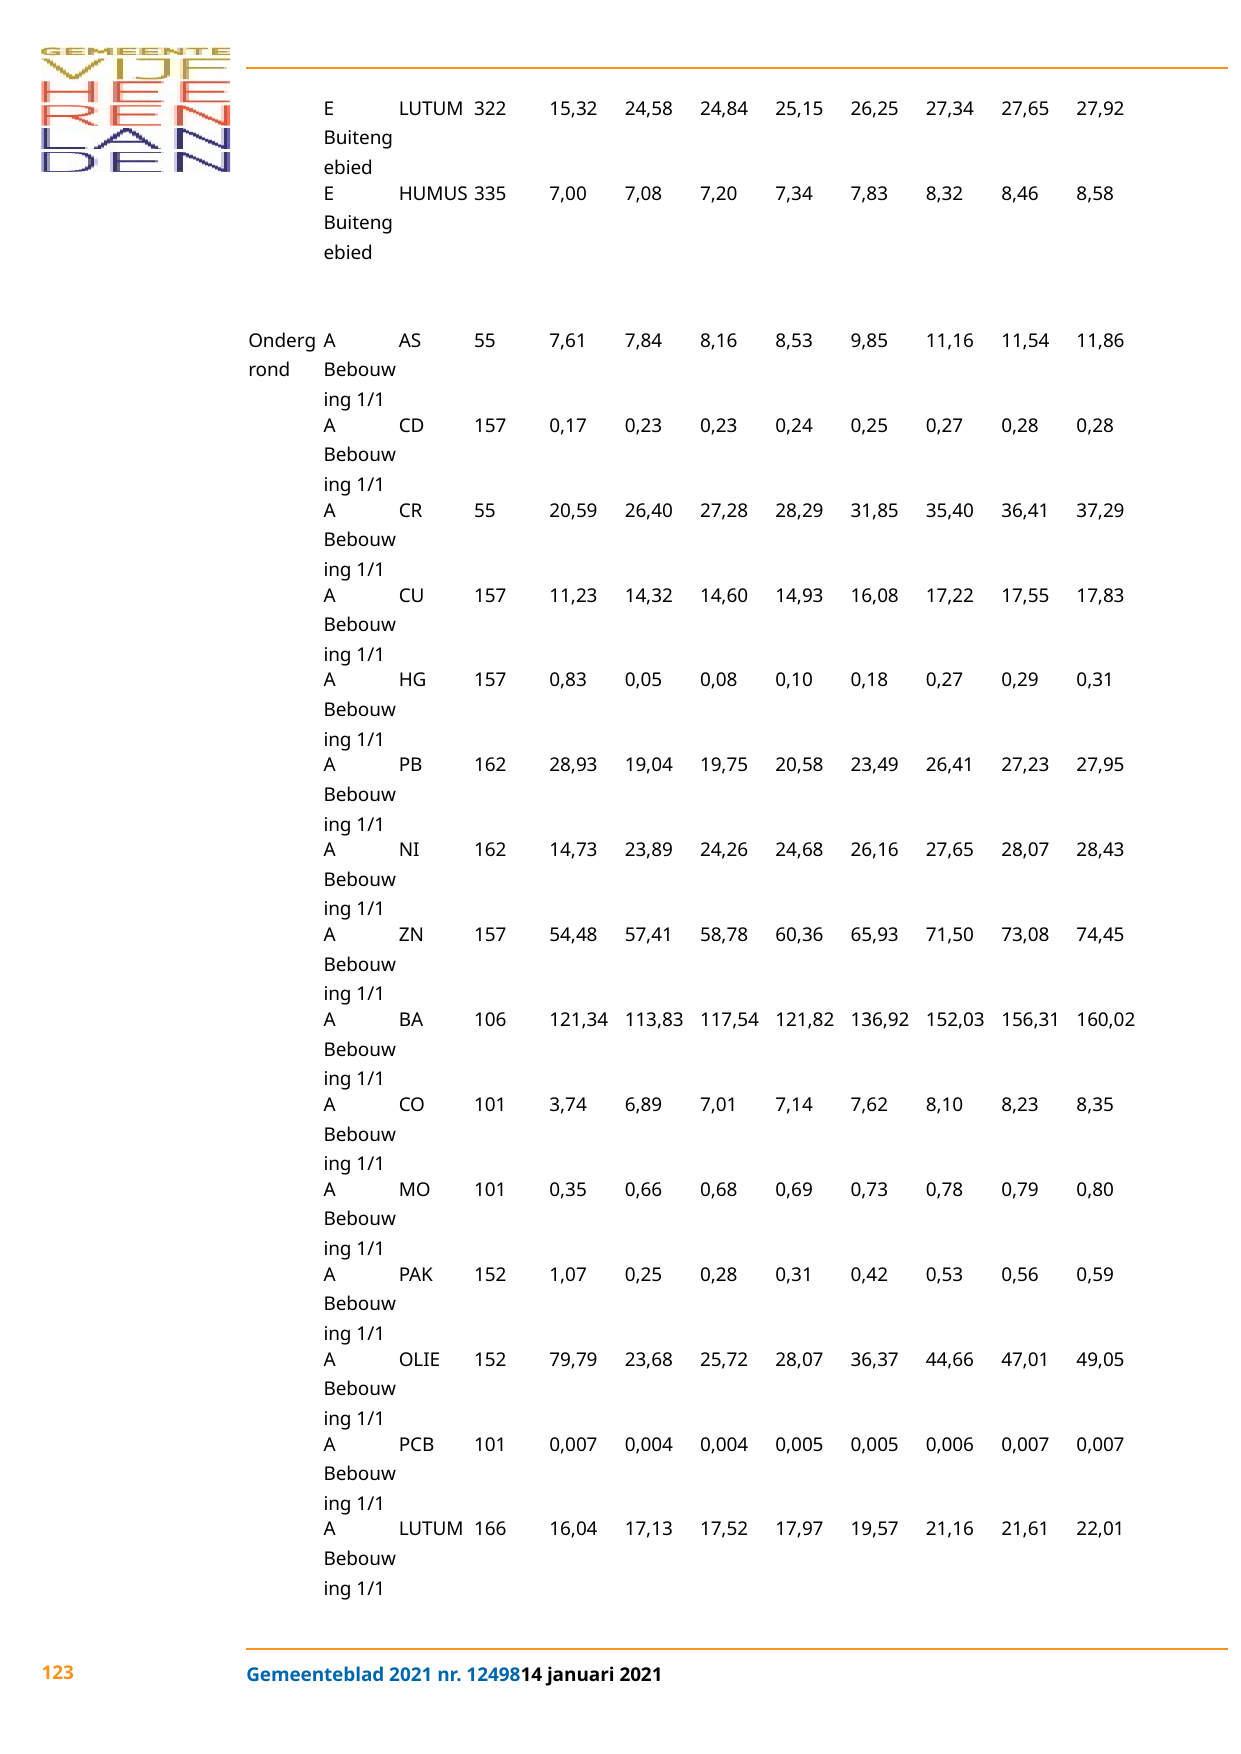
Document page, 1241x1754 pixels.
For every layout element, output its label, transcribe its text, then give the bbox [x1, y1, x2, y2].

table_cell 24,58 [625, 95, 700, 180]
table_cell 19,04 [625, 752, 700, 836]
table_cell 58,78 [700, 921, 775, 1006]
table_cell 28,43 [1076, 836, 1152, 921]
table_cell 16,08 [850, 582, 926, 667]
table_cell 7,62 [850, 1091, 926, 1176]
table_cell 57,41 [625, 921, 700, 1006]
table_cell 0,004 [700, 1431, 775, 1516]
table_cell 19,75 [700, 752, 775, 836]
table_cell 26,41 [926, 752, 1001, 836]
table_cell 27,65 [926, 836, 1001, 921]
table_header A Bebouwing 1/1 [323, 327, 398, 412]
table_cell MO [399, 1176, 474, 1261]
table_cell 24,84 [700, 95, 775, 180]
table_cell A Bebouwing 1/1 [323, 1176, 398, 1261]
table_cell NI [399, 836, 474, 921]
table_cell 113,83 [625, 1006, 700, 1091]
table_cell 8,10 [926, 1091, 1001, 1176]
table_cell 23,89 [625, 836, 700, 921]
table_cell 23,68 [625, 1346, 700, 1431]
table_cell 20,58 [775, 752, 850, 836]
table_header 11,86 [1076, 327, 1152, 412]
table_cell 0,25 [850, 412, 926, 497]
table_cell 74,45 [1076, 921, 1152, 1006]
table_cell HUMUS [399, 180, 474, 264]
table_header 11,54 [1001, 327, 1076, 412]
table_cell 0,007 [549, 1431, 624, 1516]
table_cell 0,59 [1076, 1261, 1152, 1346]
table_cell 0,10 [775, 667, 850, 752]
table_cell 0,05 [625, 667, 700, 752]
table_cell CO [399, 1091, 474, 1176]
table_cell 24,26 [700, 836, 775, 921]
table_cell 166 [474, 1516, 549, 1601]
table_cell 0,18 [850, 667, 926, 752]
table_header Ondergrond [248, 327, 323, 1601]
table_cell ZN [399, 921, 474, 1006]
table_cell 0,42 [850, 1261, 926, 1346]
table_cell 28,29 [775, 497, 850, 582]
table_cell 54,48 [549, 921, 624, 1006]
table_cell 60,36 [775, 921, 850, 1006]
table_cell 55 [474, 497, 549, 582]
table_cell 101 [474, 1091, 549, 1176]
table_cell 24,68 [775, 836, 850, 921]
table_cell 21,61 [1001, 1516, 1076, 1601]
table_cell 17,97 [775, 1516, 850, 1601]
table_cell 47,01 [1001, 1346, 1076, 1431]
table_cell 0,28 [700, 1261, 775, 1346]
table_cell 17,13 [625, 1516, 700, 1601]
table_cell 37,29 [1076, 497, 1152, 582]
table_cell 0,007 [1076, 1431, 1152, 1516]
table_cell 27,95 [1076, 752, 1152, 836]
table_cell 17,83 [1076, 582, 1152, 667]
table_cell 1,07 [549, 1261, 624, 1346]
table_cell 31,85 [850, 497, 926, 582]
table_cell 0,56 [1001, 1261, 1076, 1346]
table_header 7,61 [549, 327, 624, 412]
table_cell 0,27 [926, 667, 1001, 752]
table_cell 157 [474, 412, 549, 497]
table_cell 101 [474, 1176, 549, 1261]
table_cell 27,65 [1001, 95, 1076, 180]
table_cell 162 [474, 752, 549, 836]
table_cell 7,83 [850, 180, 926, 264]
table_cell 0,23 [625, 412, 700, 497]
table_cell A Bebouwing 1/1 [323, 412, 398, 497]
table_cell 27,28 [700, 497, 775, 582]
table_cell 0,17 [549, 412, 624, 497]
table_cell 27,34 [926, 95, 1001, 180]
table_cell 26,25 [850, 95, 926, 180]
table_cell 11,23 [549, 582, 624, 667]
picture [41, 47, 231, 172]
table_cell 157 [474, 921, 549, 1006]
table_cell 0,35 [549, 1176, 624, 1261]
table_cell 36,37 [850, 1346, 926, 1431]
table_cell 23,49 [850, 752, 926, 836]
table_cell 17,52 [700, 1516, 775, 1601]
table_cell 21,16 [926, 1516, 1001, 1601]
table_cell 7,14 [775, 1091, 850, 1176]
table_cell 0,66 [625, 1176, 700, 1261]
table_cell 0,28 [1076, 412, 1152, 497]
table_cell A Bebouwing 1/1 [323, 497, 398, 582]
table_cell 0,27 [926, 412, 1001, 497]
table_cell LUTUM [399, 1516, 474, 1601]
table_cell PB [399, 752, 474, 836]
table_cell 7,01 [700, 1091, 775, 1176]
table_cell 28,07 [775, 1346, 850, 1431]
table_cell 0,31 [775, 1261, 850, 1346]
table_cell 0,28 [1001, 412, 1076, 497]
table_cell 152 [474, 1261, 549, 1346]
table_cell 25,15 [775, 95, 850, 180]
table_cell PAK [399, 1261, 474, 1346]
table_cell 36,41 [1001, 497, 1076, 582]
table_cell 0,80 [1076, 1176, 1152, 1261]
table_cell 17,22 [926, 582, 1001, 667]
table_cell 14,60 [700, 582, 775, 667]
table_cell 14,93 [775, 582, 850, 667]
table_header 8,16 [700, 327, 775, 412]
table_cell 0,79 [1001, 1176, 1076, 1261]
table_cell 65,93 [850, 921, 926, 1006]
table_cell A Bebouwing 1/1 [323, 582, 398, 667]
table_cell A Bebouwing 1/1 [323, 667, 398, 752]
table_cell 28,93 [549, 752, 624, 836]
table_cell 7,00 [549, 180, 624, 264]
table_cell 8,46 [1001, 180, 1076, 264]
table_cell 162 [474, 836, 549, 921]
table_cell 117,54 [700, 1006, 775, 1091]
table_header 11,16 [926, 327, 1001, 412]
table_cell 0,83 [549, 667, 624, 752]
table_cell 0,006 [926, 1431, 1001, 1516]
table_cell 0,25 [625, 1261, 700, 1346]
table_cell 27,23 [1001, 752, 1076, 836]
table_header AS [399, 327, 474, 412]
table_header 9,85 [850, 327, 926, 412]
table_cell 15,32 [549, 95, 624, 180]
table_cell E Buitengebied [323, 180, 398, 264]
table_cell CD [399, 412, 474, 497]
table_cell 26,16 [850, 836, 926, 921]
table_cell A Bebouwing 1/1 [323, 921, 398, 1006]
table_cell 0,78 [926, 1176, 1001, 1261]
table_cell 121,34 [549, 1006, 624, 1091]
table_cell [248, 95, 323, 264]
table_cell 27,92 [1076, 95, 1152, 180]
table_cell 20,59 [549, 497, 624, 582]
table_cell 8,23 [1001, 1091, 1076, 1176]
table_cell 8,35 [1076, 1091, 1152, 1176]
table_cell 22,01 [1076, 1516, 1152, 1601]
table_cell LUTUM [399, 95, 474, 180]
table_cell 0,73 [850, 1176, 926, 1261]
table_cell 0,005 [850, 1431, 926, 1516]
table_header 7,84 [625, 327, 700, 412]
table_cell 0,004 [625, 1431, 700, 1516]
table_cell 156,31 [1001, 1006, 1076, 1091]
table_cell 0,23 [700, 412, 775, 497]
table_cell 0,68 [700, 1176, 775, 1261]
table_cell 14,32 [625, 582, 700, 667]
table_cell 7,08 [625, 180, 700, 264]
table_cell 28,07 [1001, 836, 1076, 921]
table_cell 16,04 [549, 1516, 624, 1601]
table_cell 136,92 [850, 1006, 926, 1091]
table_cell A Bebouwing 1/1 [323, 836, 398, 921]
table_cell 0,69 [775, 1176, 850, 1261]
table_cell A Bebouwing 1/1 [323, 1091, 398, 1176]
table_cell 0,007 [1001, 1431, 1076, 1516]
table_cell E Buitengebied [323, 95, 398, 180]
table_cell 7,34 [775, 180, 850, 264]
table_cell A Bebouwing 1/1 [323, 1516, 398, 1601]
table_cell 101 [474, 1431, 549, 1516]
table_cell 73,08 [1001, 921, 1076, 1006]
table_cell CU [399, 582, 474, 667]
table_cell 152 [474, 1346, 549, 1431]
table_cell 49,05 [1076, 1346, 1152, 1431]
table_cell A Bebouwing 1/1 [323, 1006, 398, 1091]
table_cell A Bebouwing 1/1 [323, 1431, 398, 1516]
table_cell 8,58 [1076, 180, 1152, 264]
table_cell 14,73 [549, 836, 624, 921]
table_cell 26,40 [625, 497, 700, 582]
table_cell 0,005 [775, 1431, 850, 1516]
table_cell 121,82 [775, 1006, 850, 1091]
table_cell 152,03 [926, 1006, 1001, 1091]
table_cell 71,50 [926, 921, 1001, 1006]
table_cell 17,55 [1001, 582, 1076, 667]
table_cell 35,40 [926, 497, 1001, 582]
table_cell 157 [474, 582, 549, 667]
table_cell A Bebouwing 1/1 [323, 752, 398, 836]
table_cell 157 [474, 667, 549, 752]
table_cell 0,29 [1001, 667, 1076, 752]
table_cell 19,57 [850, 1516, 926, 1601]
table_cell 0,53 [926, 1261, 1001, 1346]
table_cell A Bebouwing 1/1 [323, 1261, 398, 1346]
table_cell 106 [474, 1006, 549, 1091]
table_cell 79,79 [549, 1346, 624, 1431]
table_cell OLIE [399, 1346, 474, 1431]
table_cell A Bebouwing 1/1 [323, 1346, 398, 1431]
table_cell 335 [474, 180, 549, 264]
table_cell BA [399, 1006, 474, 1091]
table_cell 3,74 [549, 1091, 624, 1176]
table_header 55 [474, 327, 549, 412]
table_cell 7,20 [700, 180, 775, 264]
table_cell HG [399, 667, 474, 752]
table_cell 0,08 [700, 667, 775, 752]
table_cell 0,31 [1076, 667, 1152, 752]
table_header 8,53 [775, 327, 850, 412]
table_cell 322 [474, 95, 549, 180]
table_cell 25,72 [700, 1346, 775, 1431]
table_cell 160,02 [1076, 1006, 1152, 1091]
table_cell 8,32 [926, 180, 1001, 264]
table_cell 6,89 [625, 1091, 700, 1176]
table_cell PCB [399, 1431, 474, 1516]
table_cell CR [399, 497, 474, 582]
table_cell 44,66 [926, 1346, 1001, 1431]
table_cell 0,24 [775, 412, 850, 497]
